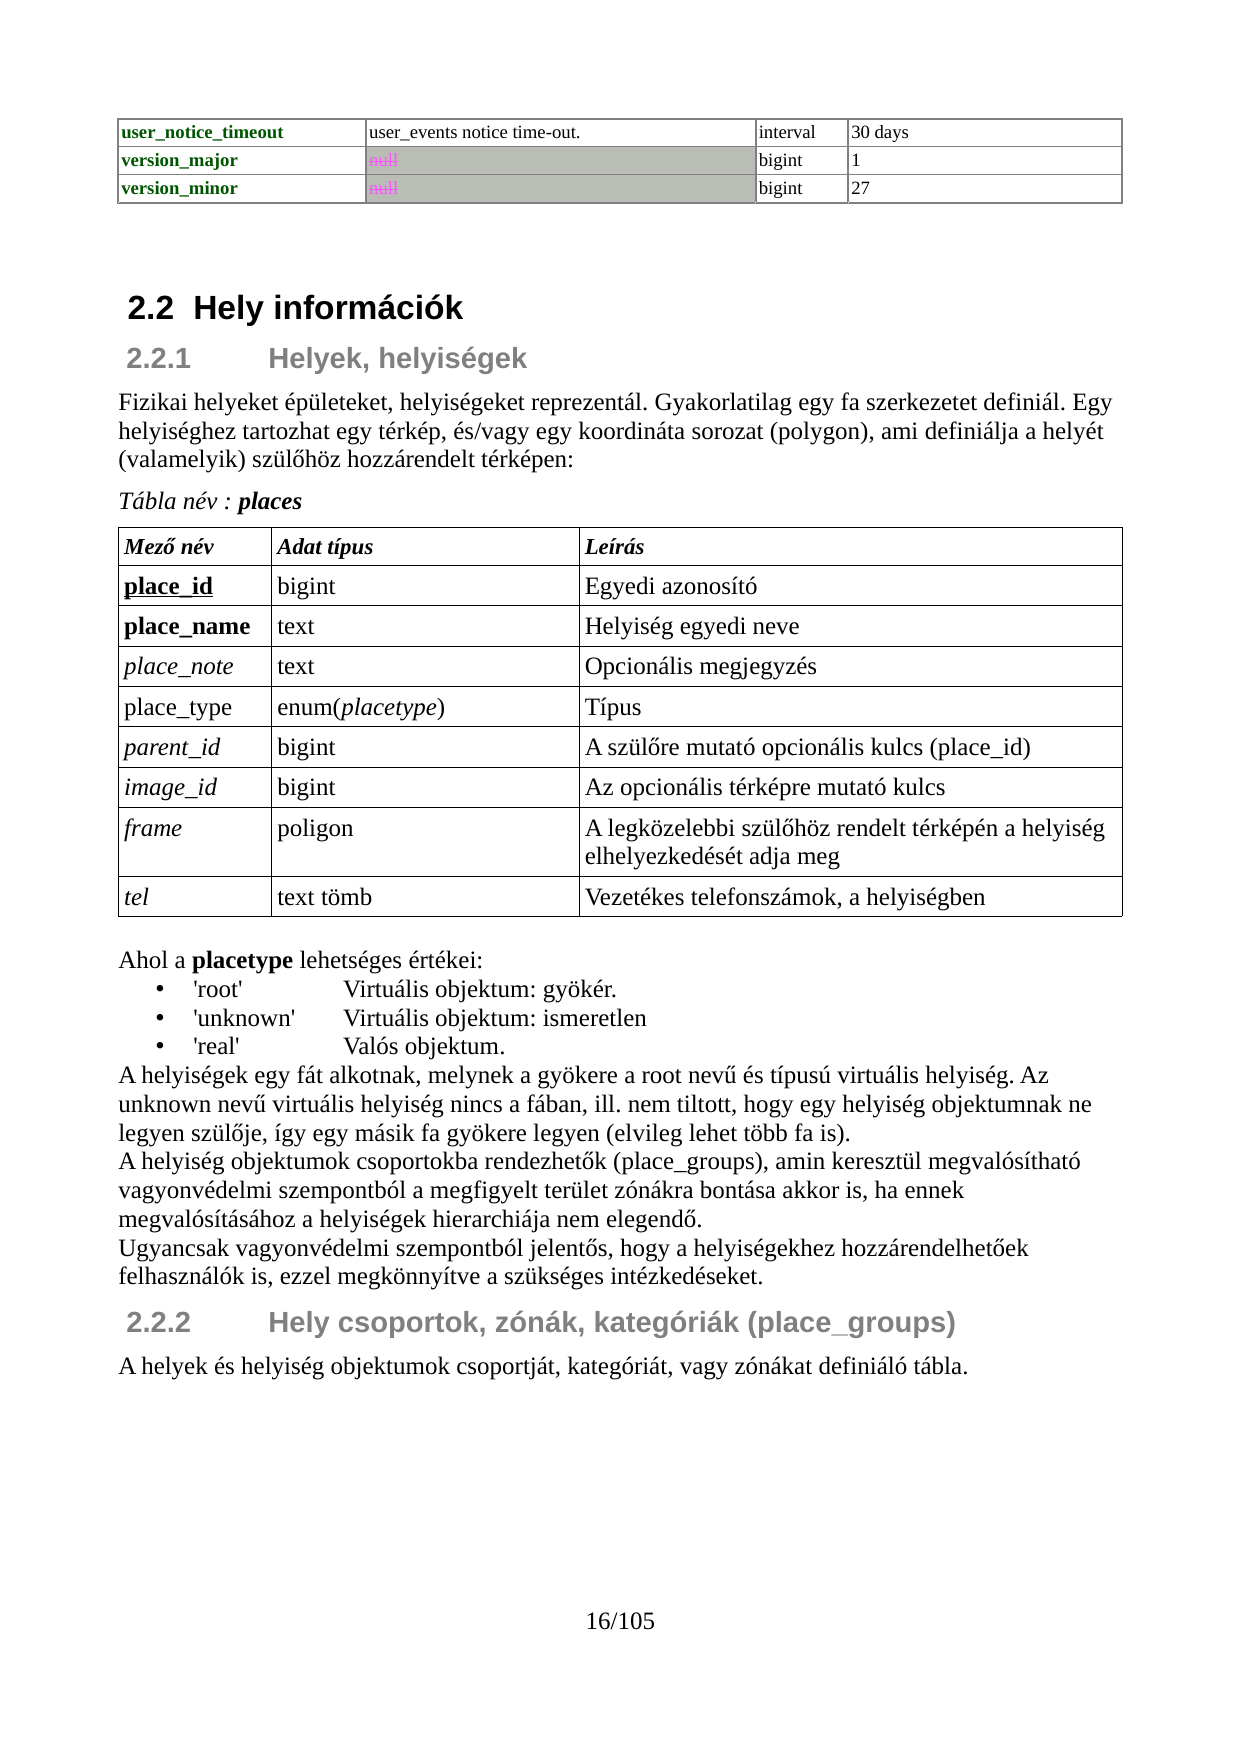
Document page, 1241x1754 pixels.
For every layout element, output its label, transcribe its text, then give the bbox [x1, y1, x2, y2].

table_cell place_note [119, 647, 271, 686]
table_cell parent_id [119, 727, 271, 767]
table_cell bigint [272, 566, 579, 605]
table_cell Típus [580, 687, 1122, 726]
subtitle Hely csoportok, zónák, kategóriák (place_groups) [118, 1305, 1122, 1338]
table_cell bigint [272, 768, 579, 807]
table_cell text tömb [272, 877, 579, 916]
table_cell A szülőre mutató opcionális kulcs (place_id) [580, 727, 1122, 767]
table_cell Opcionális megjegyzés [580, 647, 1122, 686]
text Ahol a placetype lehetséges értékei: [118, 945, 1122, 974]
table_cell user_notice_timeout [119, 120, 365, 146]
table_cell A legközelebbi szülőhöz rendelt térképén a helyiség elhelyezkedését adja meg [580, 808, 1122, 876]
table_cell user_events notice time-out. [367, 120, 755, 146]
text A helyek és helyiség objektumok csoportját, kategóriát, vagy zónákat definiáló tábla. [118, 1351, 1122, 1379]
table_header Leírás [580, 528, 1122, 565]
table_cell interval [757, 120, 847, 146]
table_cell version_minor [119, 175, 365, 202]
table_cell poligon [272, 808, 579, 876]
table_cell null [367, 147, 755, 174]
list 'real' Valós objektum. [156, 1031, 1122, 1060]
subtitle Helyek, helyiségek [118, 341, 1122, 374]
table_cell tel [119, 877, 271, 916]
table_cell place_type [119, 687, 271, 726]
table_cell 1 [849, 147, 1121, 174]
list 'unknown' Virtuális objektum: ismeretlen [156, 1003, 1122, 1031]
table_cell image_id [119, 768, 271, 807]
table_cell version_major [119, 147, 365, 174]
text Tábla név : places [118, 486, 1122, 514]
table_cell text [272, 606, 579, 646]
table_cell null [367, 175, 755, 202]
list 'root' Virtuális objektum: gyökér. [156, 974, 1122, 1003]
table_header Mező név [119, 528, 271, 565]
text Fizikai helyeket épületeket, helyiségeket reprezentál. Gyakorlatilag egy fa szerkezetet definiál. Egy helyiséghez tartozhat egy térkép, és/vagy egy koordináta sorozat (polygon), ami definiálja a helyét (valamelyik) szülőhöz hozzárendelt térképen: [118, 387, 1122, 473]
text A helyiségek egy fát alkotnak, melynek a gyökere a root nevű és típusú virtuális helyiség. Az unknown nevű virtuális helyiség nincs a fában, ill. nem tiltott, hogy egy helyiség objektumnak ne legyen szülője, így egy másik fa gyökere legyen (elvileg lehet több fa is). [118, 1060, 1122, 1146]
text A helyiség objektumok csoportokba rendezhetők (place_groups), amin keresztül megvalósítható vagyonvédelmi szempontból a megfigyelt terület zónákra bontása akkor is, ha ennek megvalósításához a helyiségek hierarchiája nem elegendő. [118, 1146, 1122, 1233]
table_header Adat típus [272, 528, 579, 565]
table_cell Helyiség egyedi neve [580, 606, 1122, 646]
table_cell bigint [757, 175, 847, 202]
table_cell Az opcionális térképre mutató kulcs [580, 768, 1122, 807]
table_cell Egyedi azonosító [580, 566, 1122, 605]
table_cell frame [119, 808, 271, 876]
table_cell enum(placetype) [272, 687, 579, 726]
table_cell bigint [757, 147, 847, 174]
table_cell 30 days [849, 120, 1121, 146]
table_cell place_name [119, 606, 271, 646]
text Ugyancsak vagyonvédelmi szempontból jelentős, hogy a helyiségekhez hozzárendelhetőek felhasználók is, ezzel megkönnyítve a szükséges intézkedéseket. [118, 1233, 1122, 1290]
table_cell 27 [849, 175, 1121, 202]
subtitle Hely információk [118, 288, 1122, 326]
table_cell bigint [272, 727, 579, 767]
table_cell text [272, 647, 579, 686]
table_cell place_id [119, 566, 271, 605]
table_cell Vezetékes telefonszámok, a helyiségben [580, 877, 1122, 916]
